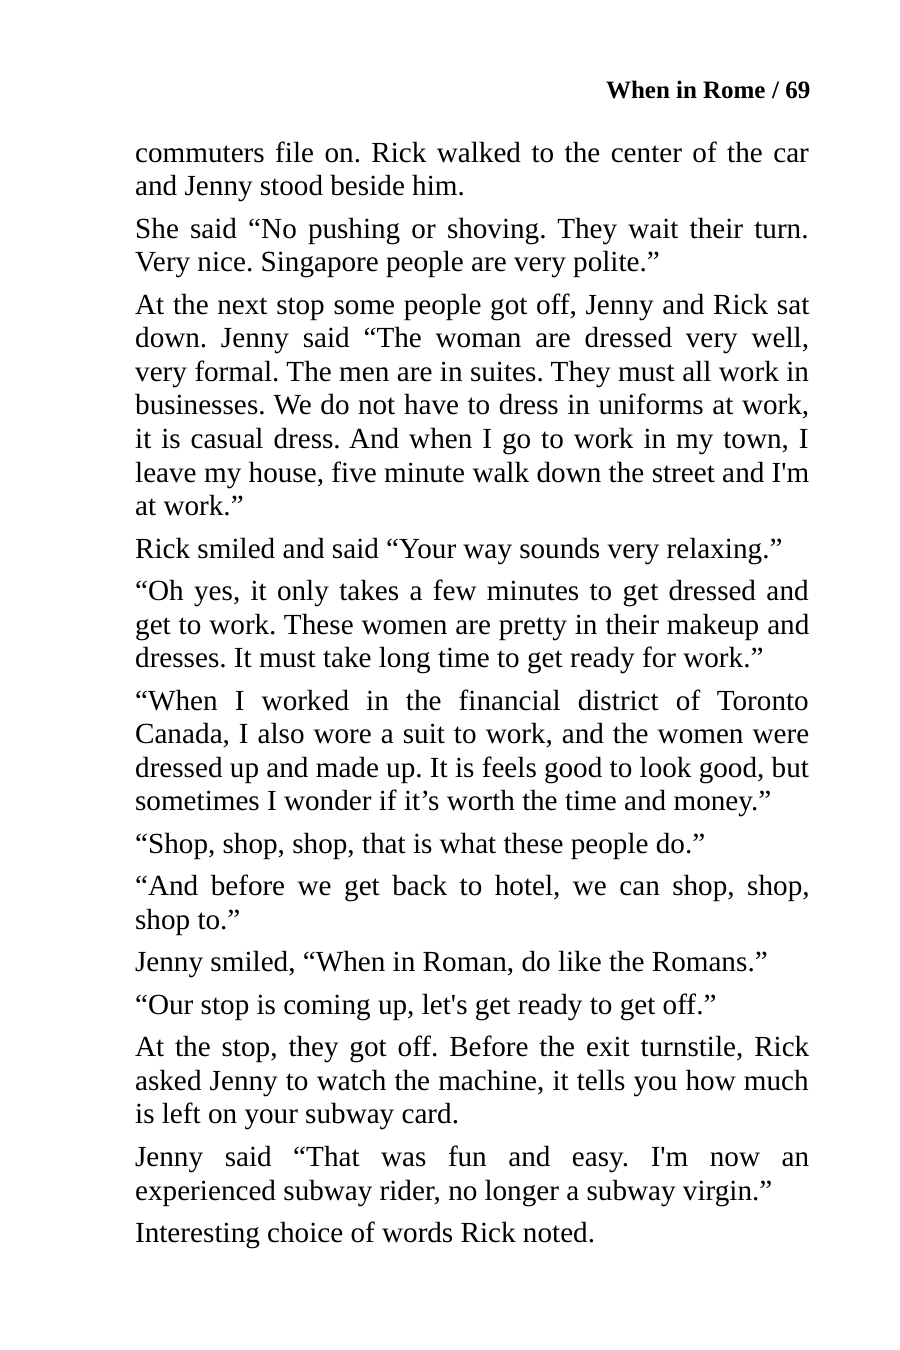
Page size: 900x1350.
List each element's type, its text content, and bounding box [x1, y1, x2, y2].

text At the stop, they got off. Before the exit turnstile, Rick asked Jenny to watch the machine, it tells you how much is left on your subway card. [135, 1029, 810, 1130]
text She said “No pushing or shoving. They wait their turn. Very nice. Singapore people are very polite.” [135, 211, 810, 278]
text “Oh yes, it only takes a few minutes to get dressed and get to work. These women are pretty in their makeup and dresses. It must take long time to get ready for work.” [135, 573, 810, 674]
text Interesting choice of words Rick noted. [135, 1215, 810, 1249]
text “Our stop is coming up, let's get ready to get off.” [135, 987, 810, 1021]
text commuters file on. Rick walked to the center of the car and Jenny stood beside him. [135, 135, 810, 202]
text “And before we get back to hotel, we can shop, shop, shop to.” [135, 868, 810, 936]
text At the next stop some people got off, Jenny and Rick sat down. Jenny said “The woman are dressed very well, very formal. The men are in suites. They must all work in businesses. We do not have to dress in uniforms at work, it is casual dress. And when I go to work in my town, I leave my house, five minute walk down the street and I'm at work.” [135, 287, 810, 522]
text “Shop, shop, shop, that is what these people do.” [135, 826, 810, 859]
text “When I worked in the financial district of Toronto Canada, I also wore a suit to work, and the women were dressed up and made up. It is feels good to look good, but sometimes I wonder if it’s worth the time and money.” [135, 683, 810, 817]
text Jenny smiled, “When in Roman, do like the Romans.” [135, 944, 810, 978]
text Jenny said “That was fun and easy. I'm now an experienced subway rider, no longer a subway virgin.” [135, 1139, 810, 1206]
text Rick smiled and said “Your way sounds very relaxing.” [135, 531, 810, 564]
